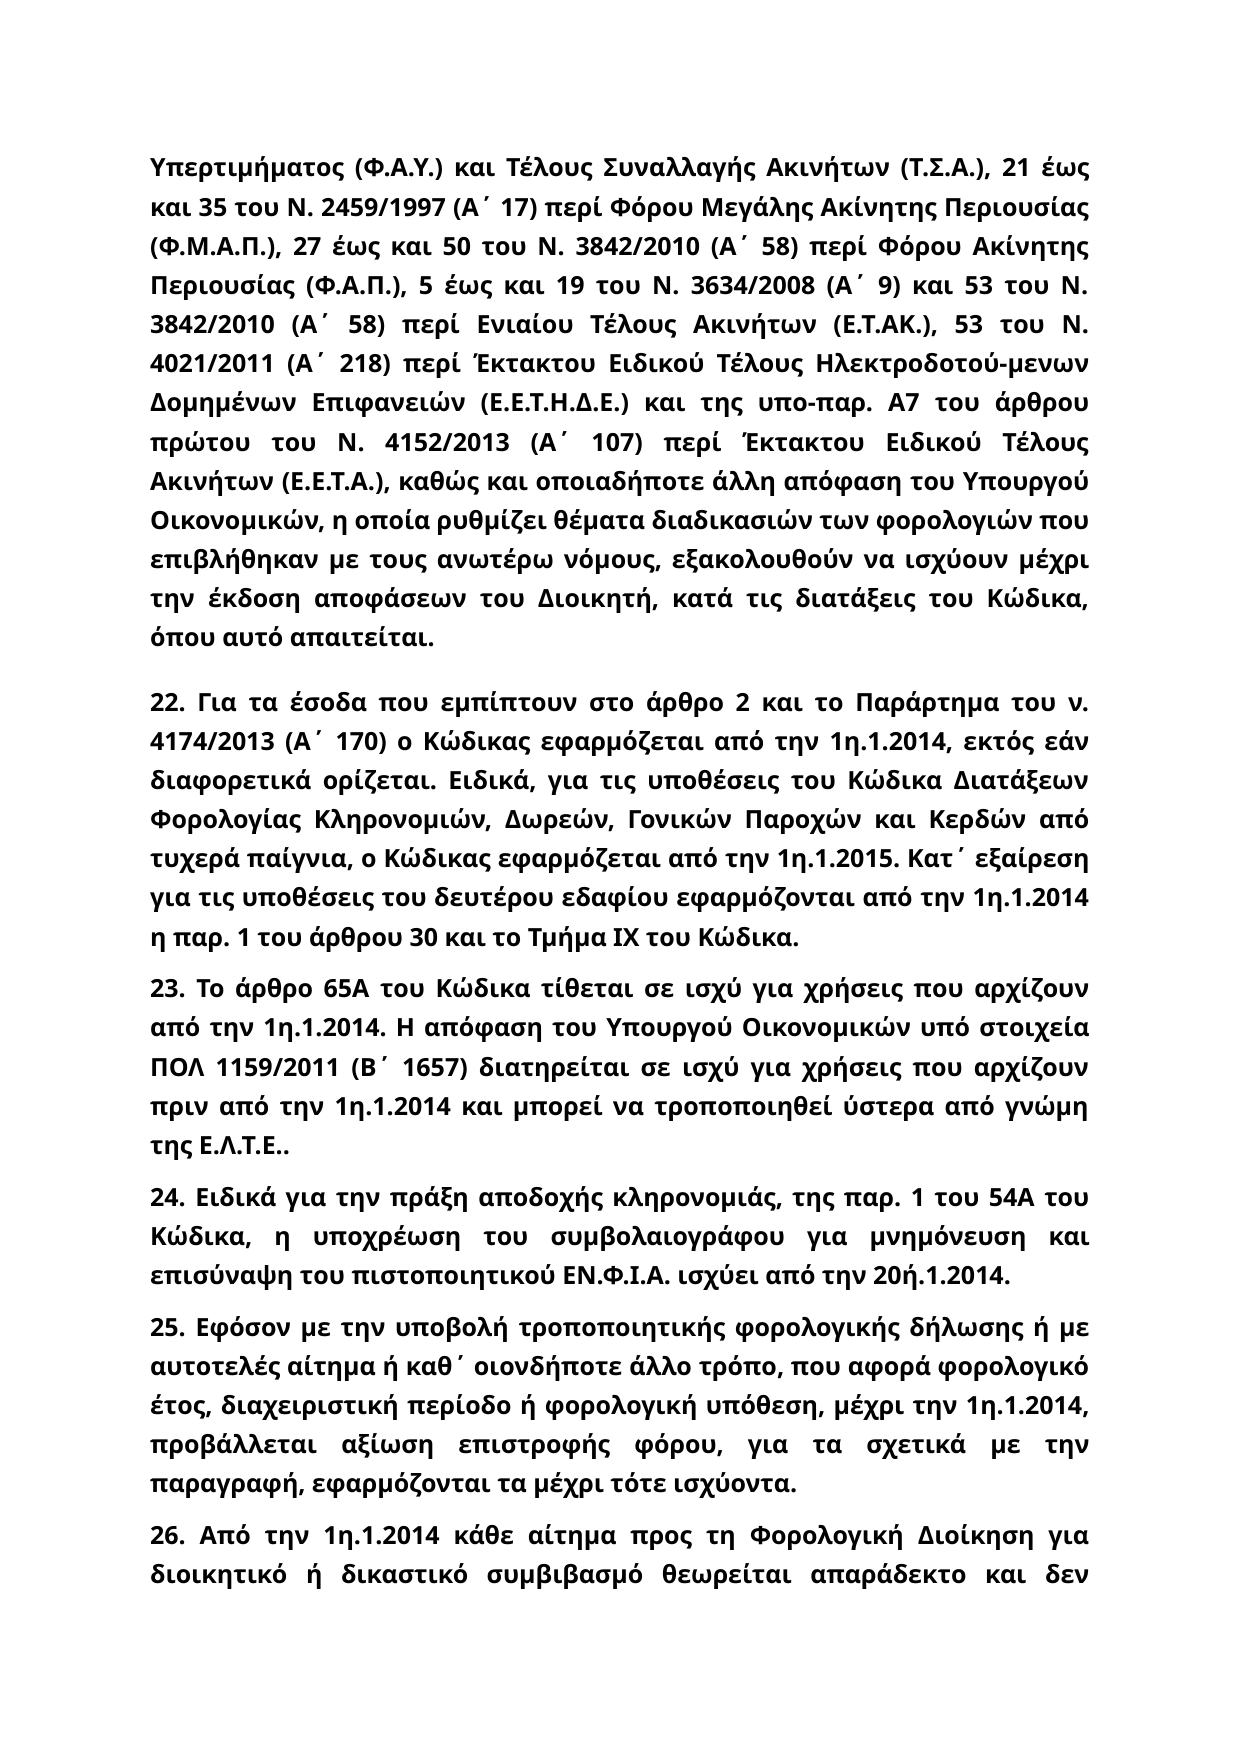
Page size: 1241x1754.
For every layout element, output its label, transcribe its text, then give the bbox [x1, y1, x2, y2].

text 24. Ειδικά για την πράξη αποδοχής κληρονομιάς, της παρ. 1 του 54Α του Κώδικα, η υποχρέωση του συμβολαιογράφου για μνημόνευση και επισύναψη του πιστοποιητικού ΕΝ.Φ.Ι.Α. ισχύει από την 20ή.1.2014. [150, 1179, 1090, 1292]
text Υπερτιμήματος (Φ.Α.Υ.) και Τέλους Συναλλαγής Ακινήτων (Τ.Σ.Α.), 21 έως και 35 του Ν. 2459/1997 (Α΄ 17) περί Φόρου Μεγάλης Ακίνητης Περιουσίας (Φ.Μ.Α.Π.), 27 έως και 50 του Ν. 3842/2010 (Α΄ 58) περί Φόρου Ακίνητης Περιουσίας (Φ.Α.Π.), 5 έως και 19 του Ν. 3634/2008 (Α΄ 9) και 53 του Ν. 3842/2010 (Α΄ 58) περί Ενιαίου Τέλους Ακινήτων (Ε.Τ.ΑΚ.), 53 του Ν. 4021/2011 (Α΄ 218) περί Έκτακτου Ειδικού Τέλους Ηλεκτροδοτού-μενων Δομημένων Επιφανειών (Ε.Ε.Τ.Η.Δ.Ε.) και της υπο-παρ. Α7 του άρθρου πρώτου του Ν. 4152/2013 (Α΄ 107) περί Έκτακτου Ειδικού Τέλους Ακινήτων (Ε.Ε.Τ.Α.), καθώς και οποιαδήποτε άλλη απόφαση του Υπουργού Οικονομικών, η οποία ρυθμίζει θέματα διαδικασιών των φορολογιών που επιβλήθηκαν με τους ανωτέρω νόμους, εξακολουθούν να ισχύουν μέχρι την έκδοση αποφάσεων του Διοικητή, κατά τις διατάξεις του Κώδικα, όπου αυτό απαιτείται. [150, 150, 1090, 654]
text 23. Το άρθρο 65Α του Κώδικα τίθεται σε ισχύ για χρήσεις που αρχίζουν από την 1η.1.2014. Η απόφαση του Υπουργού Οικονομικών υπό στοιχεία ΠΟΛ 1159/2011 (Β΄ 1657) διατηρείται σε ισχύ για χρήσεις που αρχίζουν πριν από την 1η.1.2014 και μπορεί να τροποποιηθεί ύστερα από γνώμη της Ε.Λ.Τ.Ε.. [150, 971, 1090, 1162]
text 26. Από την 1η.1.2014 κάθε αίτημα προς τη Φορολογική Διοίκηση για διοικητικό ή δικαστικό συμβιβασμό θεωρείται απαράδεκτο και δεν [150, 1517, 1090, 1591]
text 22. Για τα έσοδα που εμπίπτουν στο άρθρο 2 και το Παράρτημα του ν. 4174/2013 (Α΄ 170) ο Κώδικας εφαρμόζεται από την 1η.1.2014, εκτός εάν διαφορετικά ορίζεται. Ειδικά, για τις υποθέσεις του Κώδικα Διατάξεων Φορολογίας Κληρονομιών, Δωρεών, Γονικών Παροχών και Κερδών από τυχερά παίγνια, ο Κώδικας εφαρμόζεται από την 1η.1.2015. Κατ΄ εξαίρεση για τις υποθέσεις του δευτέρου εδαφίου εφαρμόζονται από την 1η.1.2014 η παρ. 1 του άρθρου 30 και το Τμήμα IX του Κώδικα. [150, 684, 1090, 953]
text 25. Εφόσον με την υποβολή τροποποιητικής φορολογικής δήλωσης ή με αυτοτελές αίτημα ή καθ΄ οιονδήποτε άλλο τρόπο, που αφορά φορολογικό έτος, διαχειριστική περίοδο ή φορολογική υπόθεση, μέχρι την 1η.1.2014, προβάλλεται αξίωση επιστροφής φόρου, για τα σχετικά με την παραγραφή, εφαρμόζονται τα μέχρι τότε ισχύοντα. [150, 1309, 1090, 1500]
